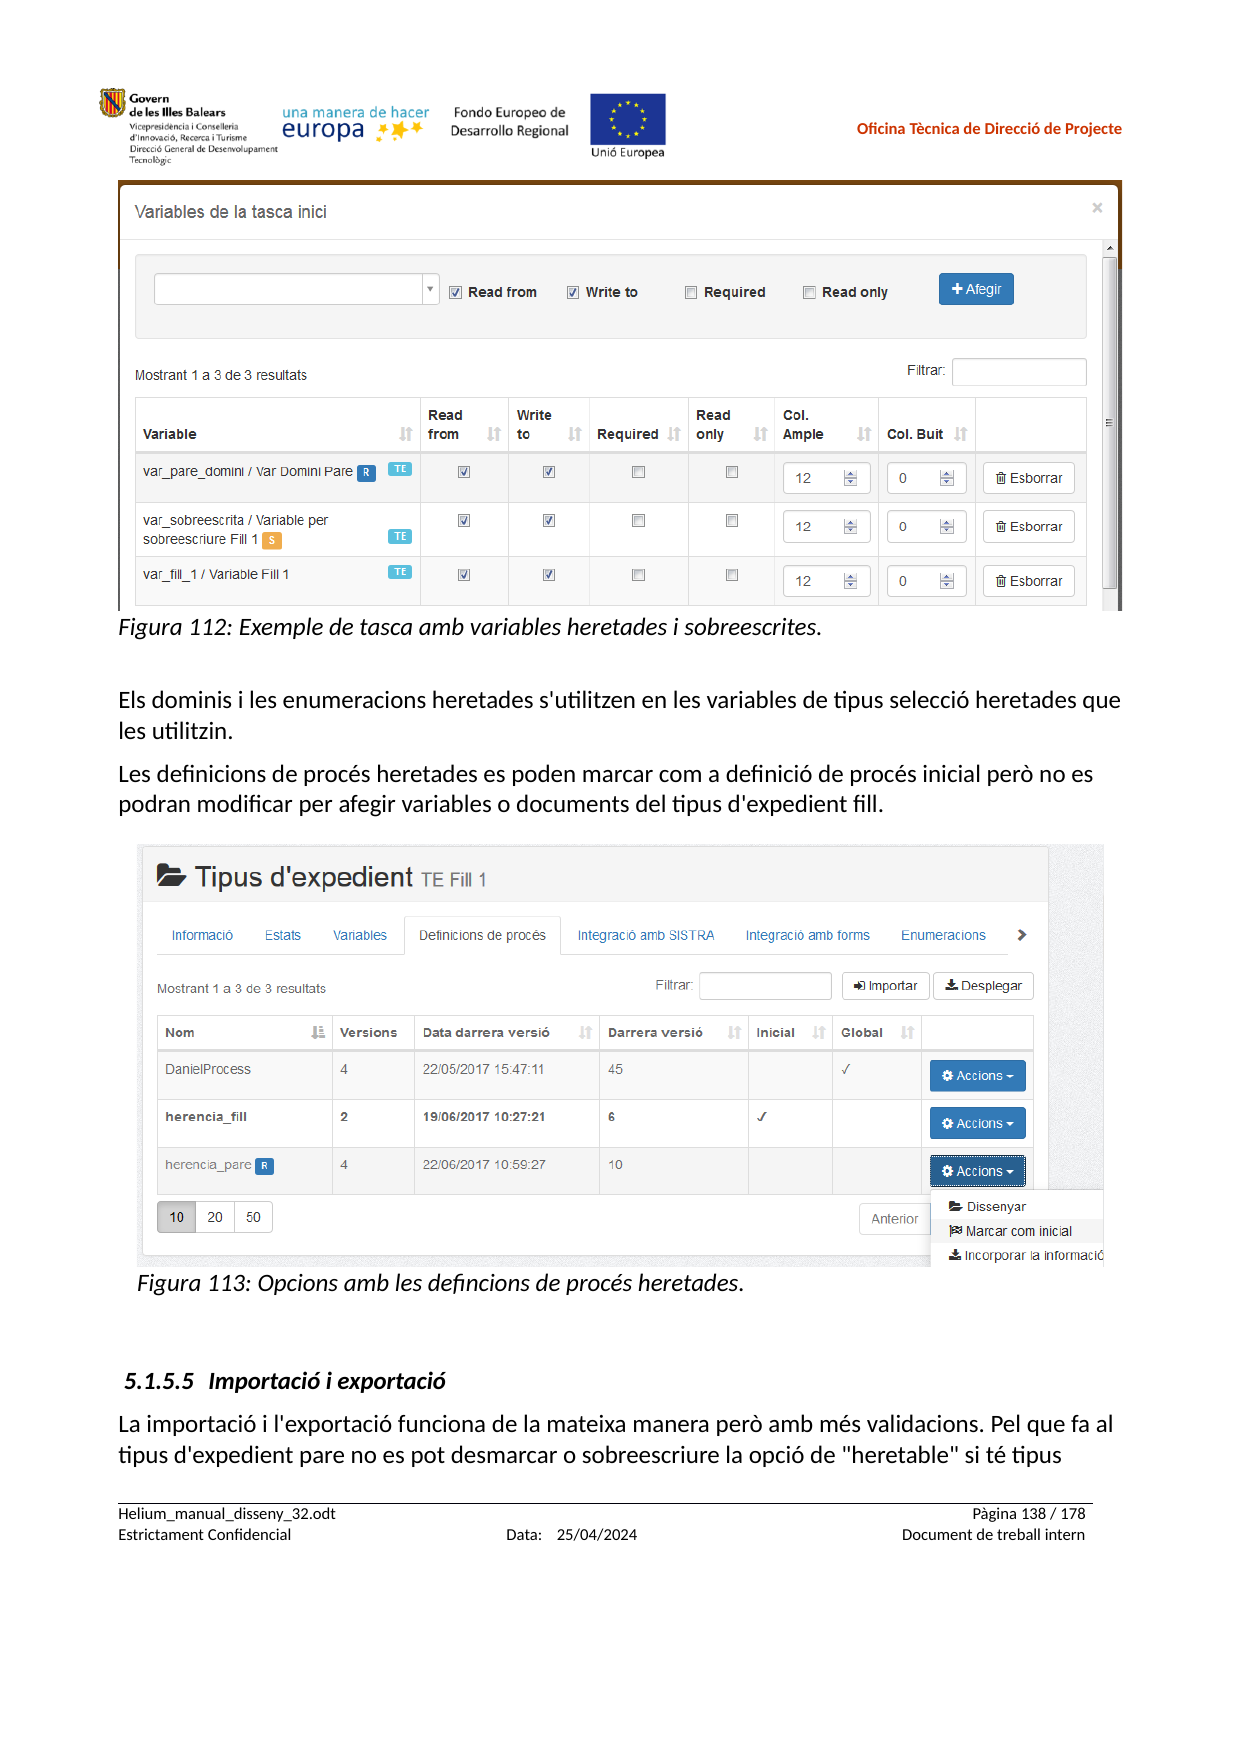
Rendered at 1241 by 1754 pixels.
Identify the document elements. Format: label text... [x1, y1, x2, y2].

picture [136, 844, 1104, 1267]
text Les definicions de procés heretades es poden marcar com a definició de procés inicial però no es podran modificar per afegir variables o documents del tipus d'expedient fill. [118, 758, 1122, 819]
subtitle Importació i exportació [118, 1366, 1122, 1396]
text Figura 112: Exemple de tasca amb variables heretades i sobreescrites. [118, 611, 1122, 641]
picture [118, 180, 1123, 611]
picture [99, 87, 668, 166]
list Figura 113: Opcions amb les defincions de procés heretades. [137, 1267, 1103, 1297]
text La importació i l'exportació funciona de la mateixa manera però amb més validacions. Pel que fa al tipus d'expedient pare no es pot desmarcar o sobreescriure la opció de "heretable" si té tipus [118, 1408, 1122, 1469]
text Els dominis i les enumeracions heretades s'utilitzen en les variables de tipus selecció heretades que les utilitzin. [118, 684, 1122, 746]
